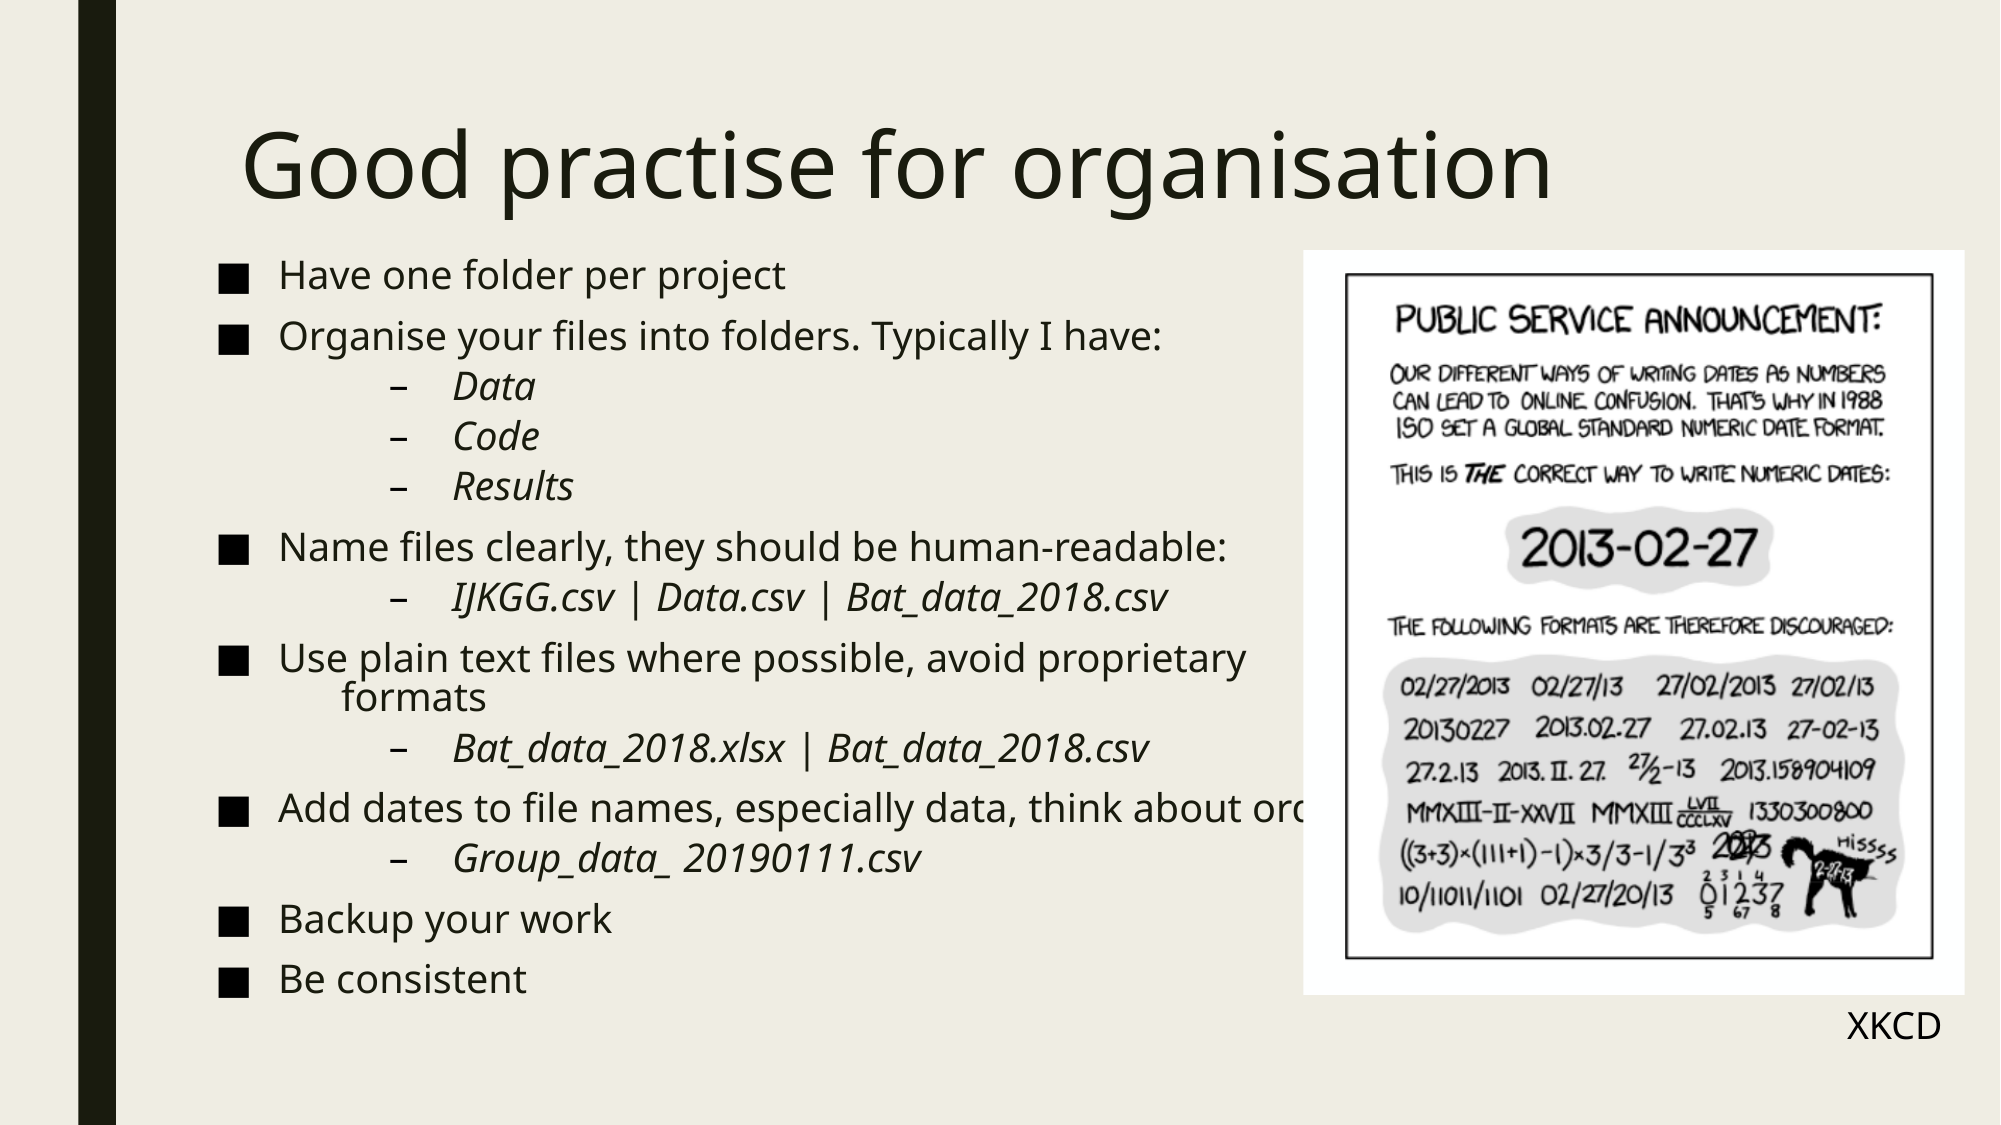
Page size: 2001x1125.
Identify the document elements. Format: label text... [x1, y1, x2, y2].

title Good practise for organisation [225, 112, 1801, 250]
picture [1303, 250, 1965, 995]
list Have one folder per project Organise your files into folders. Typically I have: Data Code Results Name files clearly, they should be human-readable: IJKGG.csv | Data.csv | Bat_data_2018.csv Use plain text files where possible, avoid proprietary formats Bat_data_2018.xlsx | Bat_data_2018.csv Add dates to file names, especially data, think about order Group_data_ 20190111.csv Backup your work Be consistent [200, 250, 1401, 1064]
text_box XKCD [1832, 994, 1951, 1056]
